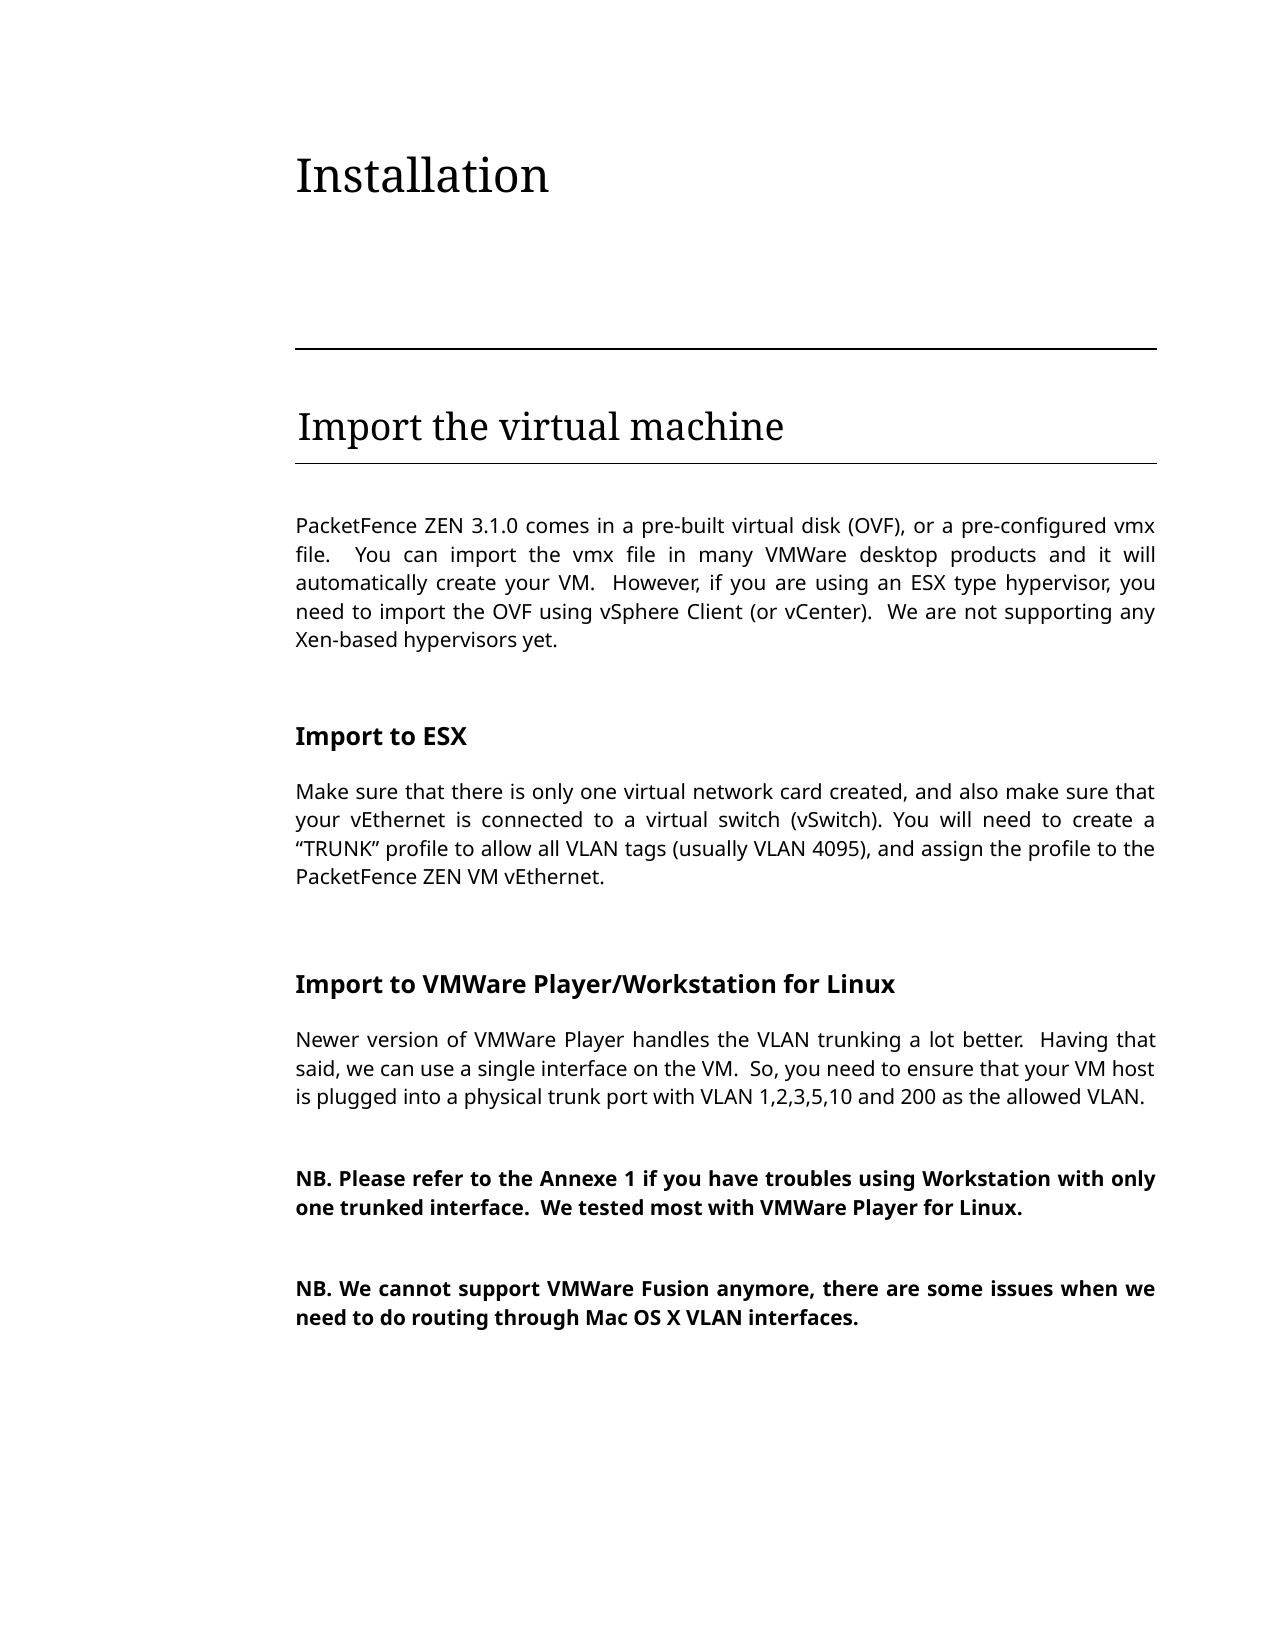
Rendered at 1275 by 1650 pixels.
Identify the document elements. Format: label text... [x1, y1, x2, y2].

text NB. We cannot support VMWare Fusion anymore, there are some issues when we need to do routing through Mac OS X VLAN interfaces. [295, 1274, 1157, 1331]
subtitle Installation [295, 143, 1157, 348]
text NB. Please refer to the Annexe 1 if you have troubles using Workstation with only one trunked interface. We tested most with VMWare Player for Linux. [295, 1164, 1157, 1221]
subtitle Import to VMWare Player/Workstation for Linux [295, 967, 1157, 1001]
subtitle Import the virtual machine [295, 400, 1157, 463]
text Make sure that there is only one virtual network card created, and also make sure that your vEthernet is connected to a virtual switch (vSwitch). You will need to create a “TRUNK” profile to allow all VLAN tags (usually VLAN 4095), and assign the profile to the PacketFence ZEN VM vEthernet. [295, 777, 1157, 891]
subtitle Import to ESX [295, 718, 1157, 752]
text PacketFence ZEN 3.1.0 comes in a pre-built virtual disk (OVF), or a pre-configured vmx file. You can import the vmx file in many VMWare desktop products and it will automatically create your VM. However, if you are using an ESX type hypervisor, you need to import the OVF using vSphere Client (or vCenter). We are not supporting any Xen-based hypervisors yet. [295, 512, 1157, 654]
text Newer version of VMWare Player handles the VLAN trunking a lot better. Having that said, we can use a single interface on the VM. So, you need to ensure that your VM host is plugged into a physical trunk port with VLAN 1,2,3,5,10 and 200 as the allowed VLAN. [295, 1026, 1157, 1111]
